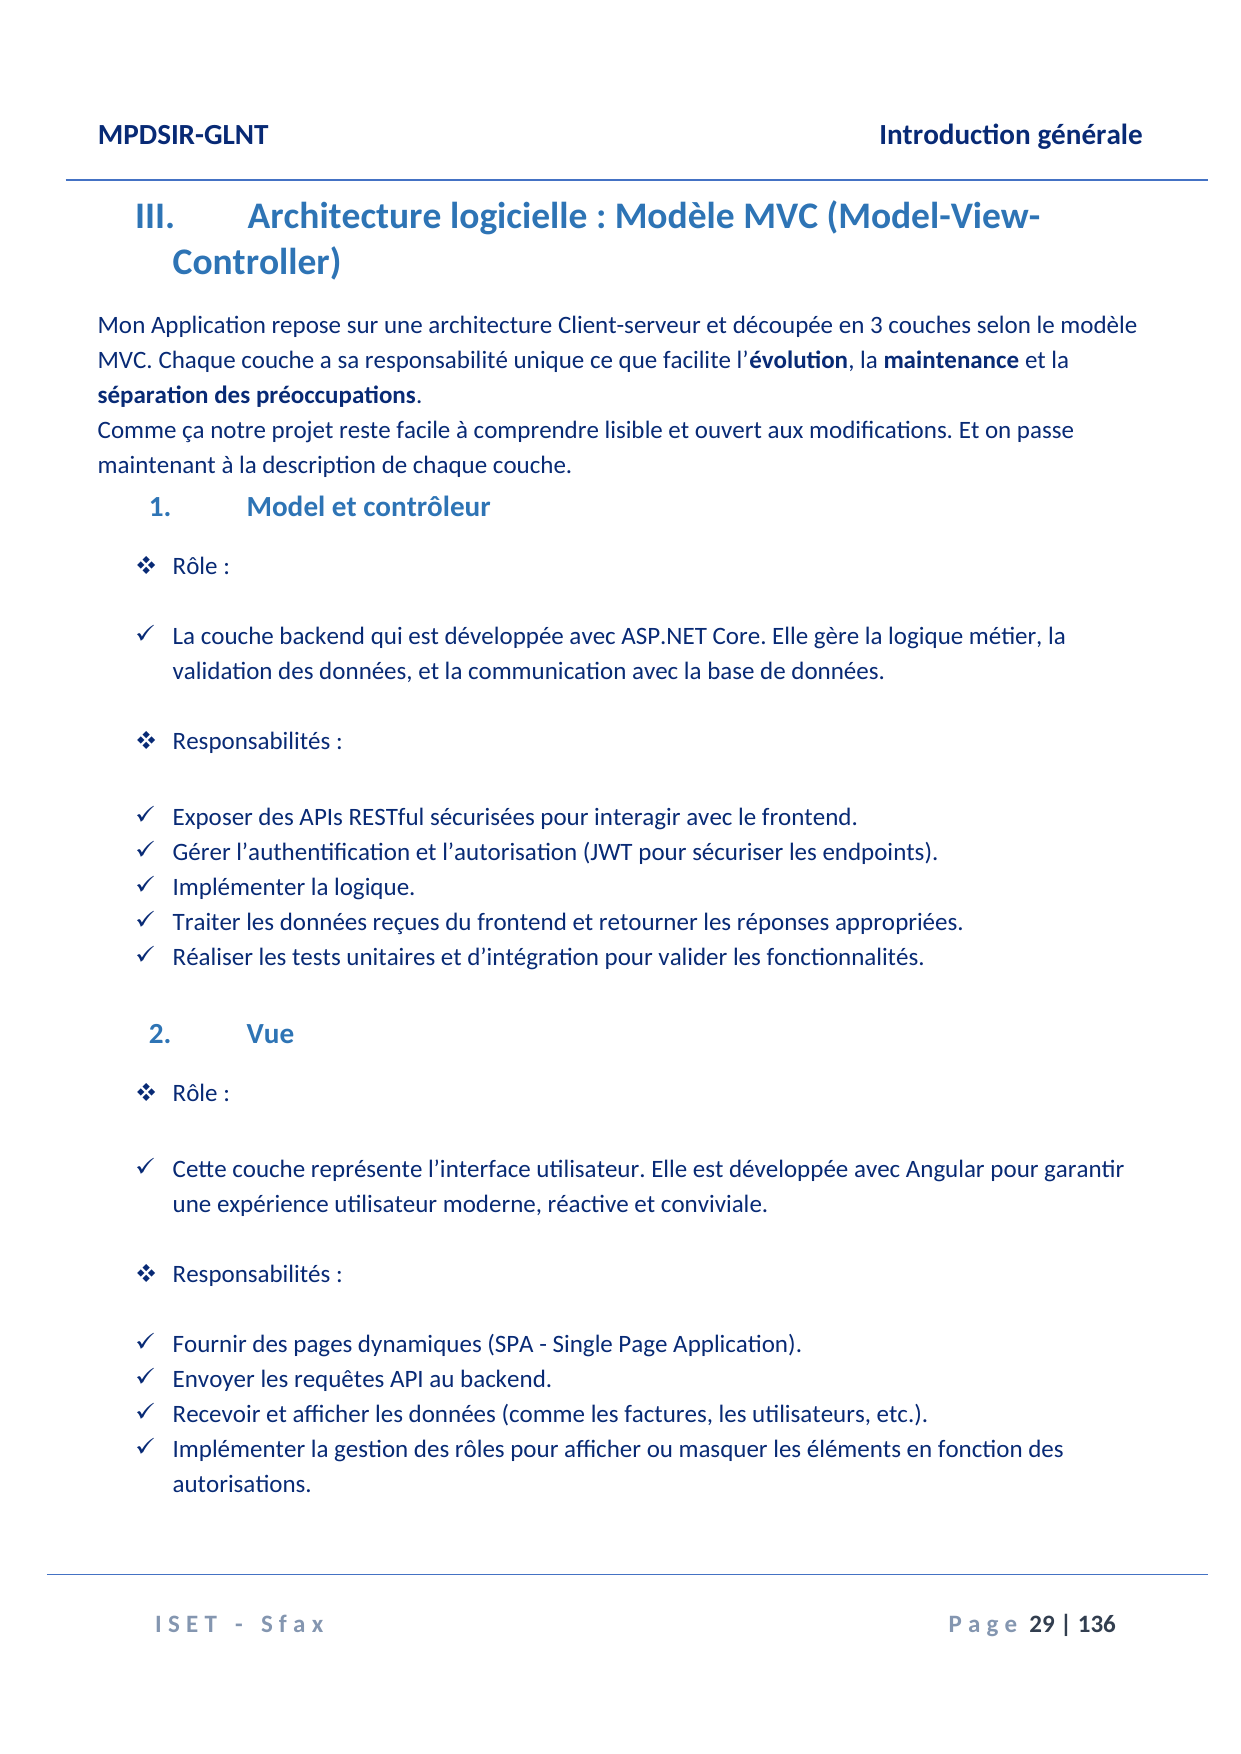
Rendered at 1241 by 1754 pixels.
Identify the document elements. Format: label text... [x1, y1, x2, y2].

text Mon Application repose sur une architecture Client-serveur et découpée en 3 couches selon le modèle MVC. Chaque couche a sa responsabilité unique ce que facilite l’évolution, la maintenance et la séparation des préoccupations. [97, 309, 1143, 410]
subtitle Vue [171, 1015, 1143, 1051]
list Gérer l’authentification et l’autorisation (JWT pour sécuriser les endpoints). [135, 836, 1143, 867]
list Implémenter la logique. [135, 871, 1143, 902]
list Recevoir et afficher les données (comme les factures, les utilisateurs, etc.). [135, 1398, 1143, 1428]
list Fournir des pages dynamiques (SPA - Single Page Application). [135, 1328, 1143, 1358]
list Responsabilités : [135, 725, 1143, 756]
subtitle Architecture logicielle : Modèle MVC (Model-View-Controller) [135, 192, 1143, 284]
list Exposer des APIs RESTful sécurisées pour interagir avec le frontend. [135, 801, 1143, 832]
list Responsabilités : [135, 1258, 1143, 1288]
list La couche backend qui est développée avec ASP.NET Core. Elle gère la logique métier, la validation des données, et la communication avec la base de données. [135, 620, 1143, 686]
text Comme ça notre projet reste facile à comprendre lisible et ouvert aux modifications. Et on passe maintenant à la description de chaque couche. [97, 414, 1143, 480]
list Traiter les données reçues du frontend et retourner les réponses appropriées. [135, 906, 1143, 937]
subtitle Model et contrôleur [171, 488, 1143, 524]
list Implémenter la gestion des rôles pour afficher ou masquer les éléments en fonction des autorisations. [135, 1433, 1143, 1498]
list Rôle : [135, 1077, 1143, 1107]
list Envoyer les requêtes API au backend. [135, 1363, 1143, 1393]
list Réaliser les tests unitaires et d’intégration pour valider les fonctionnalités. [135, 941, 1143, 972]
list Rôle : [135, 550, 1143, 581]
list Cette couche représente l’interface utilisateur. Elle est développée avec Angular pour garantir une expérience utilisateur moderne, réactive et conviviale. [135, 1153, 1143, 1218]
